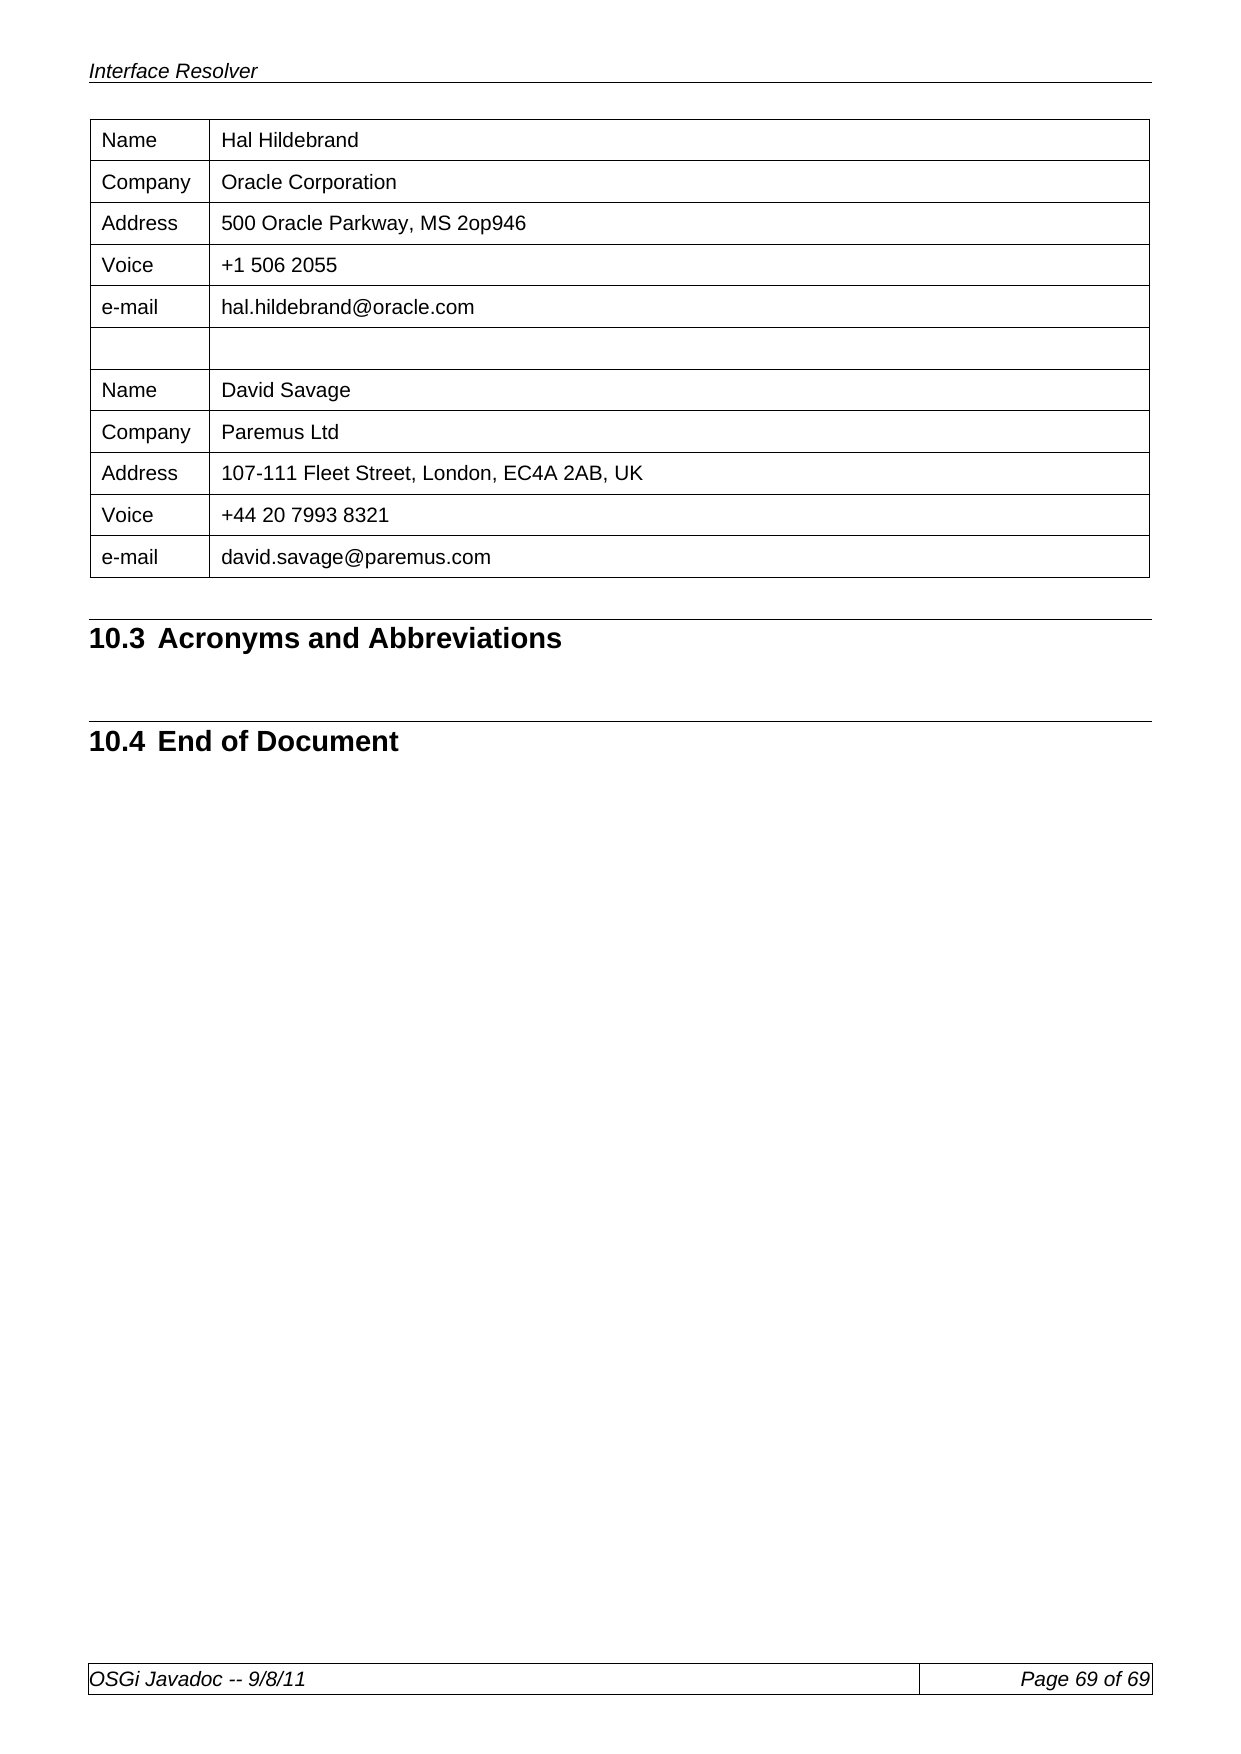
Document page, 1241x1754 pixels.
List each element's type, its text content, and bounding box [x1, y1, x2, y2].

table_cell e-mail [91, 286, 209, 327]
table_cell +1 506 2055 [210, 245, 1149, 285]
table_cell Address [91, 453, 209, 493]
table_cell Address [91, 203, 209, 243]
table_cell Voice [91, 495, 209, 535]
table_cell Voice [91, 245, 209, 285]
subtitle End of Document [88, 722, 1152, 757]
table_cell 500 Oracle Parkway, MS 2op946 [210, 203, 1149, 243]
table_cell [91, 328, 209, 368]
table_cell Paremus Ltd [210, 411, 1149, 452]
table_cell Name [91, 370, 209, 410]
table_cell Hal Hildebrand [210, 120, 1149, 160]
table_cell e-mail [91, 536, 209, 577]
table_cell [210, 328, 1149, 368]
table_cell david.savage@paremus.com [210, 536, 1149, 577]
table_cell 107-111 Fleet Street, London, EC4A 2AB, UK [210, 453, 1149, 493]
table_cell Company [91, 161, 209, 202]
table_cell Company [91, 411, 209, 452]
table_cell David Savage [210, 370, 1149, 410]
table_cell Oracle Corporation [210, 161, 1149, 202]
subtitle Acronyms and Abbreviations [88, 620, 1152, 655]
table_cell +44 20 7993 8321 [210, 495, 1149, 535]
table_cell hal.hildebrand@oracle.com [210, 286, 1149, 327]
table_cell Name [91, 120, 209, 160]
